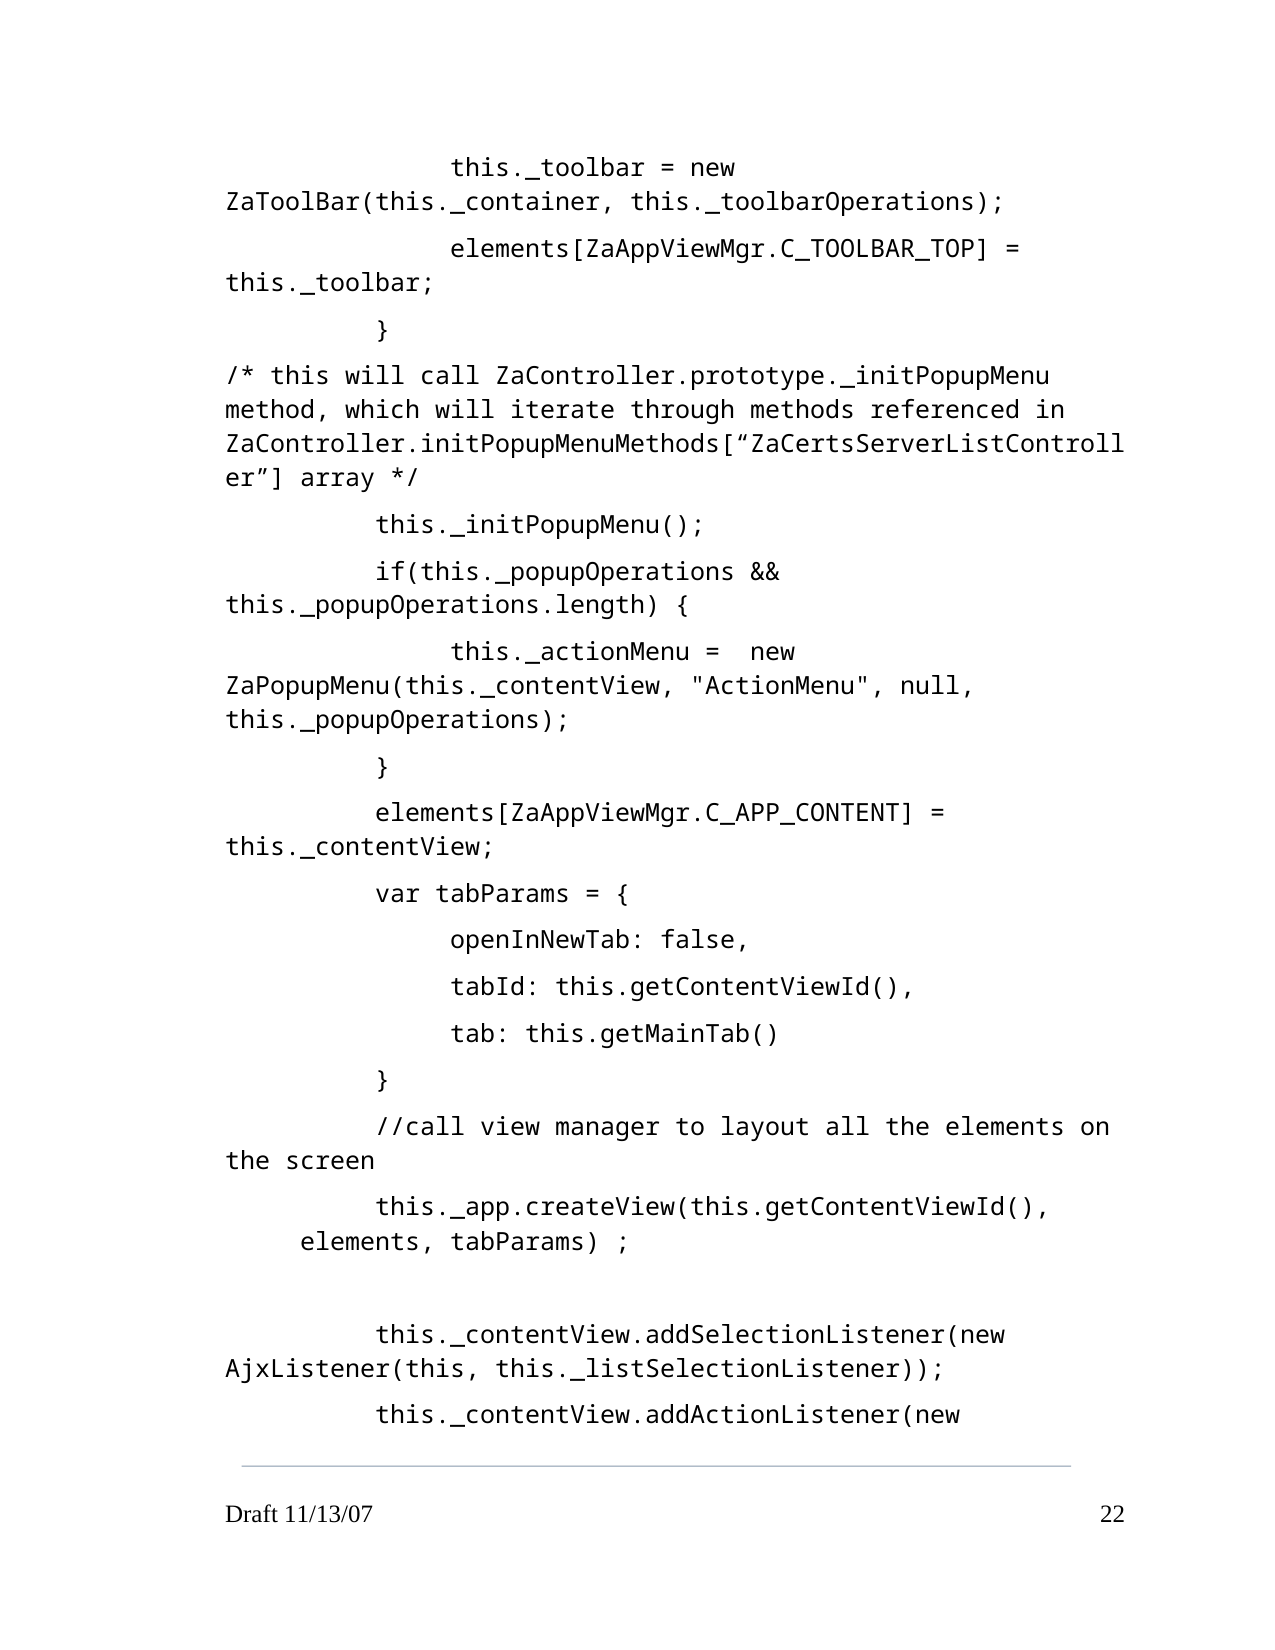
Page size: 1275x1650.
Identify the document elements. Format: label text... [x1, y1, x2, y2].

text } [225, 311, 1125, 345]
text this._app.createView(this.getContentViewId(), elements, tabParams) ; [300, 1189, 1125, 1257]
text } [225, 1062, 1125, 1096]
text var tabParams = { [225, 876, 1125, 910]
text this._toolbar = new ZaToolBar(this._container, this._toolbarOperations); [225, 150, 1125, 218]
text tab: this.getMainTab() [225, 1015, 1125, 1049]
text //call view manager to layout all the elements on the screen [225, 1108, 1125, 1177]
text tabId: this.getContentViewId(), [225, 969, 1125, 1003]
text this._contentView.addSelectionListener(new AjxListener(this, this._listSelectionListener)); [225, 1316, 1125, 1384]
text } [225, 748, 1125, 782]
text openInNewTab: false, [225, 922, 1125, 956]
text elements[ZaAppViewMgr.C_TOOLBAR_TOP] = this._toolbar; [225, 231, 1125, 299]
text this._contentView.addActionListener(new [225, 1397, 1125, 1431]
text elements[ZaAppViewMgr.C_APP_CONTENT] = this._contentView; [225, 795, 1125, 863]
text /* this will call ZaController.prototype._initPopupMenu method, which will iterate through methods referenced in ZaController.initPopupMenuMethods[“ZaCertsServerListController”] array */ [225, 358, 1125, 494]
text this._initPopupMenu(); [225, 507, 1125, 541]
text this._actionMenu = new ZaPopupMenu(this._contentView, "ActionMenu", null, this._popupOperations); [225, 634, 1125, 736]
text if(this._popupOperations && this._popupOperations.length) { [225, 553, 1125, 621]
